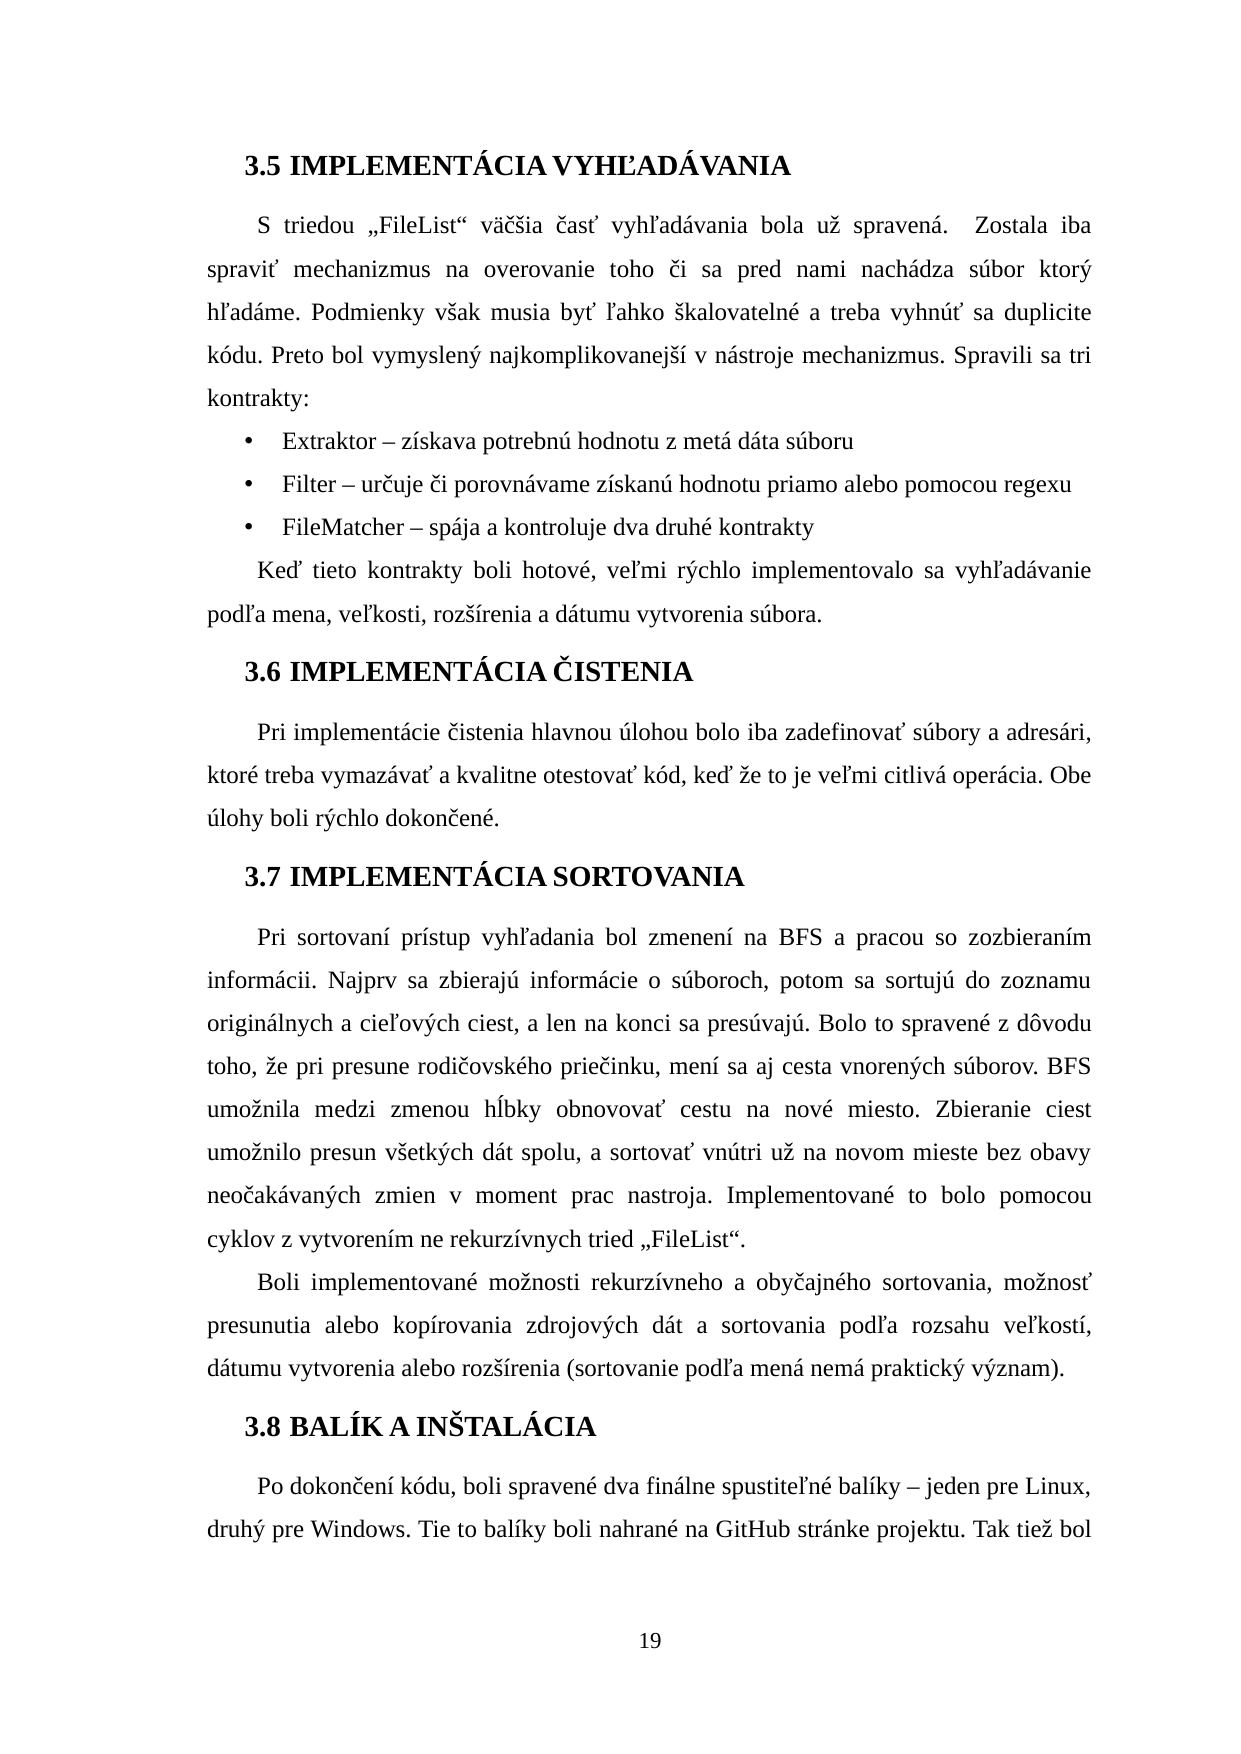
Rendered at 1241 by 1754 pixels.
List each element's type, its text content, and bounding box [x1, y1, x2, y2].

text Pri sortovaní prístup vyhľadania bol zmenení na BFS a pracou so zozbieraním informácii. Najprv sa zbierajú informácie o súboroch, potom sa sortujú do zoznamu originálnych a cieľových ciest, a len na konci sa presúvajú. Bolo to spravené z dôvodu toho, že pri presune rodičovského priečinku, mení sa aj cesta vnorených súborov. BFS umožnila medzi zmenou hĺbky obnovovať cestu na nové miesto. Zbieranie ciest umožnilo presun všetkých dát spolu, a sortovať vnútri už na novom mieste bez obavy neočakávaných zmien v moment prac nastroja. Implementované to bolo pomocou cyklov z vytvorením ne rekurzívnych tried „FileList“. [207, 922, 1092, 1252]
list Filter – určuje či porovnávame získanú hodnotu priamo alebo pomocou regexu [244, 469, 1092, 498]
text Pri implementácie čistenia hlavnou úlohou bolo iba zadefinovať súbory a adresári, ktoré treba vymazávať a kvalitne otestovať kód, keď že to je veľmi citlivá operácia. Obe úlohy boli rýchlo dokončené. [207, 717, 1092, 832]
subtitle Implementácia čistenia [244, 654, 1092, 688]
text Po dokončení kódu, boli spravené dva finálne spustiteľné balíky – jeden pre Linux, druhý pre Windows. Tie to balíky boli nahrané na GitHub stránke projektu. Tak tiež bol [207, 1471, 1092, 1543]
subtitle Implementácia sortovania [244, 859, 1092, 892]
text Keď tieto kontrakty boli hotové, veľmi rýchlo implementovalo sa vyhľadávanie podľa mena, veľkosti, rozšírenia a dátumu vytvorenia súbora. [207, 556, 1092, 627]
list FileMatcher – spája a kontroluje dva druhé kontrakty [244, 512, 1092, 541]
subtitle Implementácia vyhľadávania [244, 148, 1092, 181]
list Extraktor – získava potrebnú hodnotu z metá dáta súboru [244, 426, 1092, 455]
subtitle Balík a inštalácia [244, 1409, 1092, 1442]
text S triedou „FileList“ väčšia časť vyhľadávania bola už spravená. Zostala iba spraviť mechanizmus na overovanie toho či sa pred nami nachádza súbor ktorý hľadáme. Podmienky však musia byť ľahko škalovatelné a treba vyhnúť sa duplicite kódu. Preto bol vymyslený najkomplikovanejší v nástroje mechanizmus. Spravili sa tri kontrakty: [207, 211, 1092, 412]
text Boli implementované možnosti rekurzívneho a obyčajného sortovania, možnosť presunutia alebo kopírovania zdrojových dát a sortovania podľa rozsahu veľkostí, dátumu vytvorenia alebo rozšírenia (sortovanie podľa mená nemá praktický význam). [207, 1267, 1092, 1382]
